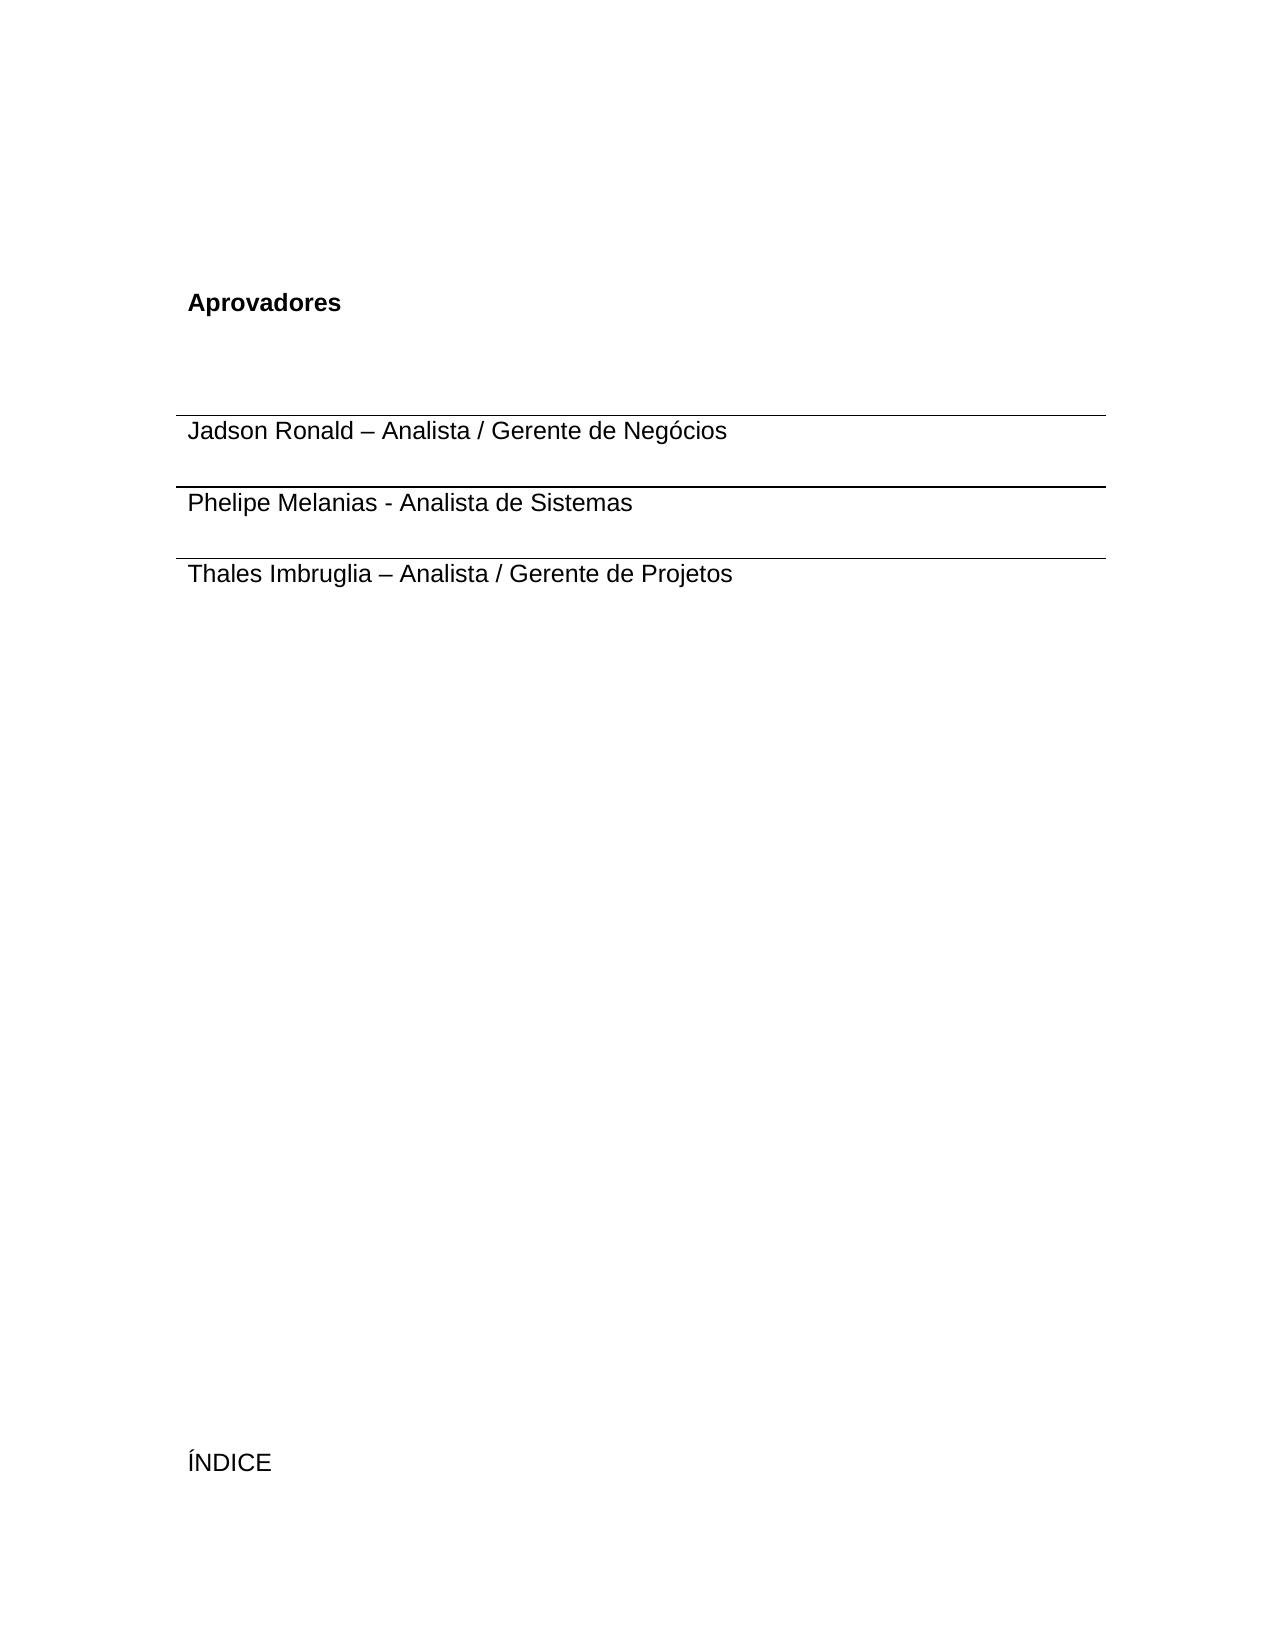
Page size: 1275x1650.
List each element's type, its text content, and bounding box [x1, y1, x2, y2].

text ÍNDICE [187, 1448, 1088, 1477]
text Aprovadores [187, 288, 1088, 316]
table_header [176, 316, 1106, 415]
table_cell Jadson Ronald – Analista / Gerente de Negócios [176, 416, 1106, 486]
table_cell Thales Imbruglia – Analista / Gerente de Projetos [176, 559, 1106, 629]
table_cell Phelipe Melanias - Analista de Sistemas [176, 488, 1106, 558]
